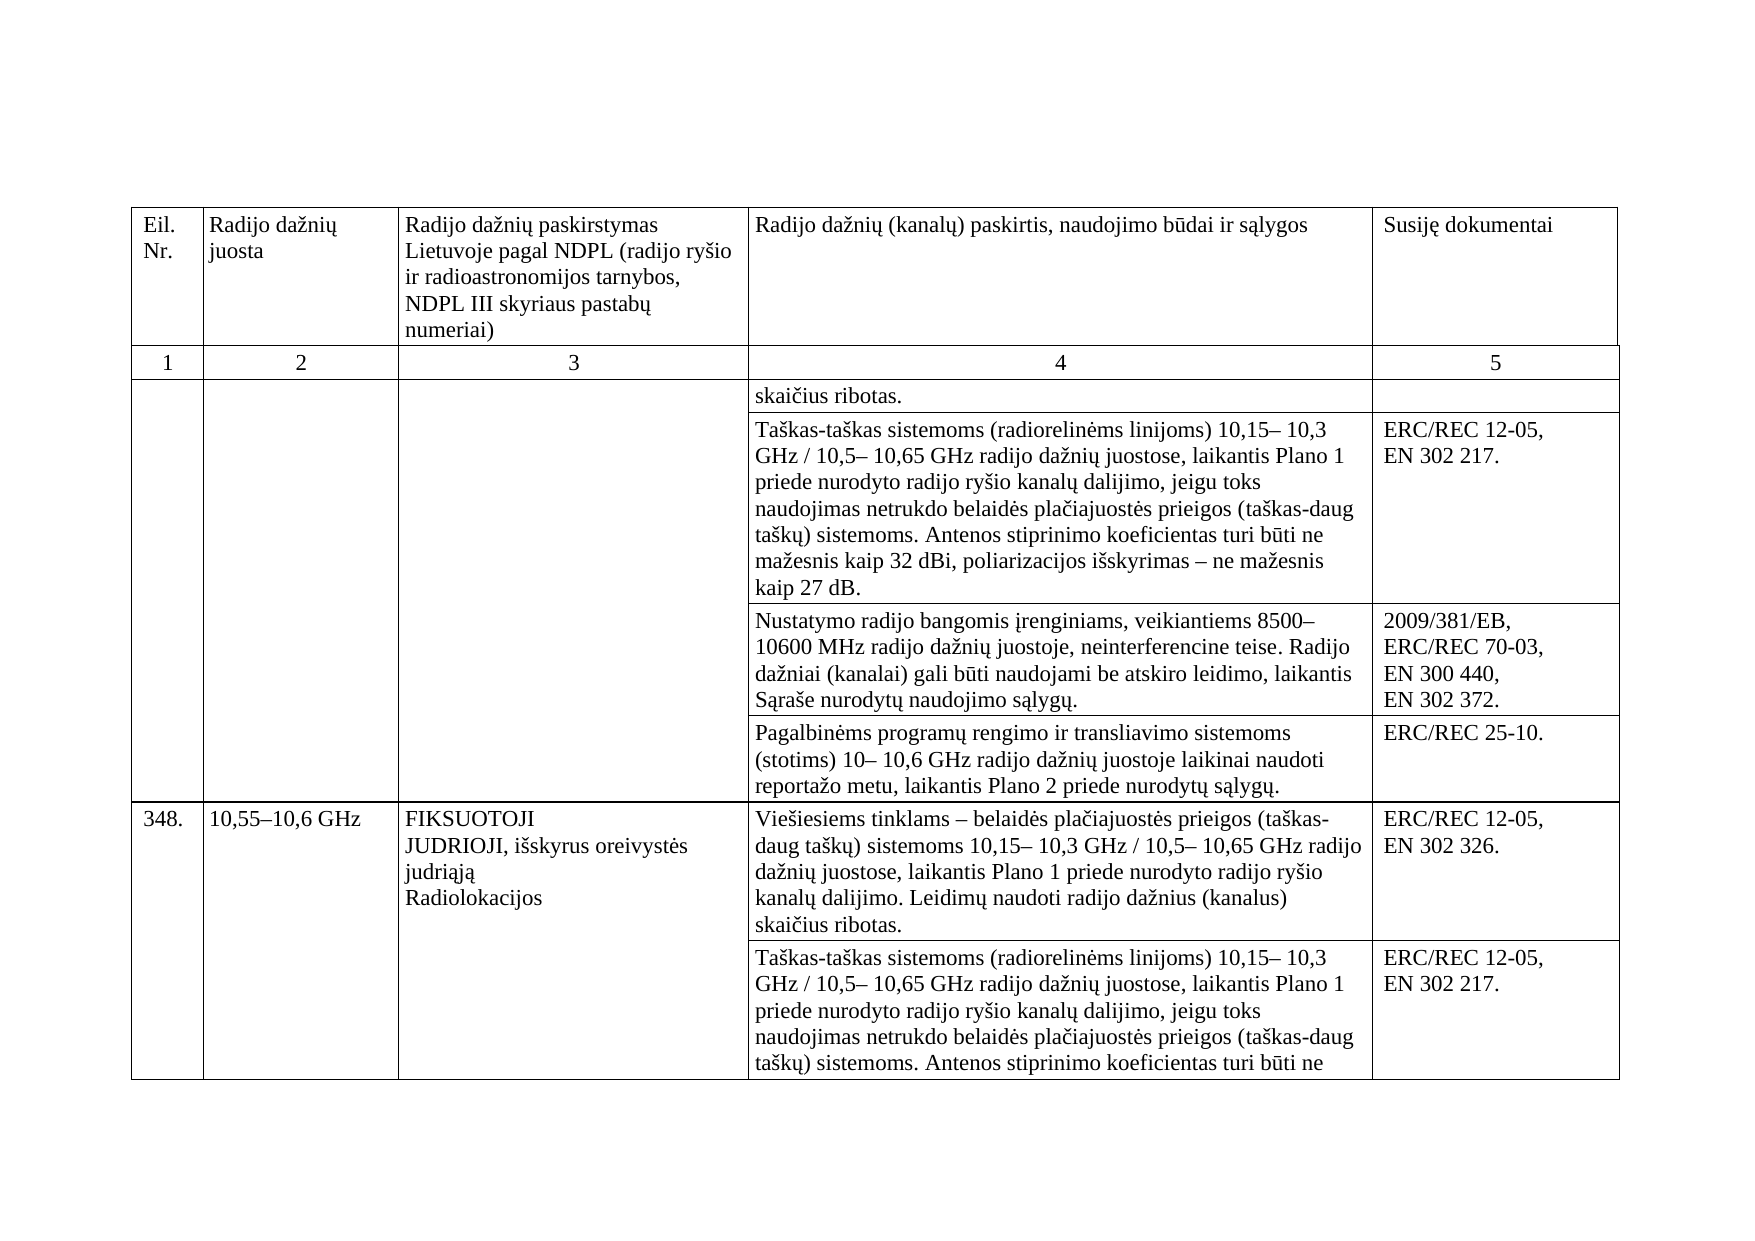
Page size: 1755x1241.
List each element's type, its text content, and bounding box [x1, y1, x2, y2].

table_cell 5 [1373, 346, 1619, 378]
table_header Radijo dažnių paskirstymas Lietuvoje pagal NDPL (radijo ryšio ir radioastronomijos tarnybos, NDPL III skyriaus pastabų numeriai) [399, 208, 748, 345]
table_header Susiję dokumentai [1373, 208, 1617, 345]
table_cell [132, 380, 203, 801]
table_cell Taškas-taškas sistemoms (radiorelinėms linijoms) 10,15– 10,3 GHz / 10,5– 10,65 GHz radijo dažnių juostose, laikantis Plano 1 priede nurodyto radijo ryšio kanalų dalijimo, jeigu toks naudojimas netrukdo belaidės plačiajuostės prieigos (taškas-daug taškų) sistemoms. Antenos stiprinimo koeficientas turi būti ne [749, 941, 1372, 1079]
table_cell 2009/381/EB, ERC/REC 70-03, EN 300 440, EN 302 372. [1373, 604, 1619, 715]
table_header Radijo dažnių (kanalų) paskirtis, naudojimo būdai ir sąlygos [749, 208, 1372, 345]
table_cell 1 [132, 346, 203, 378]
table_cell Taškas-taškas sistemoms (radiorelinėms linijoms) 10,15– 10,3 GHz / 10,5– 10,65 GHz radijo dažnių juostose, laikantis Plano 1 priede nurodyto radijo ryšio kanalų dalijimo, jeigu toks naudojimas netrukdo belaidės plačiajuostės prieigos (taškas-daug taškų) sistemoms. Antenos stiprinimo koeficientas turi būti ne mažesnis kaip 32 dBi, poliarizacijos išskyrimas – ne mažesnis kaip 27 dB. [749, 413, 1372, 603]
table_cell [204, 380, 398, 801]
table_cell ERC/REC 12-05, EN 302 217. [1373, 941, 1619, 1079]
table_cell ERC/REC 12-05, EN 302 326. [1373, 803, 1619, 940]
table_cell 4 [749, 346, 1372, 378]
table_cell 3 [399, 346, 748, 378]
table_cell ERC/REC 25-10. [1373, 716, 1619, 801]
table_header Eil. Nr. [132, 208, 203, 345]
table_cell Nustatymo radijo bangomis įrenginiams, veikiantiems 8500– 10600 MHz radijo dažnių juostoje, neinterferencine teise. Radijo dažniai (kanalai) gali būti naudojami be atskiro leidimo, laikantis Sąraše nurodytų naudojimo sąlygų. [749, 604, 1372, 715]
table_header Radijo dažnių juosta [204, 208, 398, 345]
table_cell [399, 380, 748, 801]
table_cell [1373, 380, 1619, 412]
table_cell 10,55–10,6 GHz [204, 803, 398, 1079]
table_cell Pagalbinėms programų rengimo ir transliavimo sistemoms (stotims) 10– 10,6 GHz radijo dažnių juostoje laikinai naudoti reportažo metu, laikantis Plano 2 priede nurodytų sąlygų. [749, 716, 1372, 801]
table_cell FIKSUOTOJI JUDRIOJI, išskyrus oreivystės judriąją Radiolokacijos [399, 803, 748, 1079]
table_cell Viešiesiems tinklams – belaidės plačiajuostės prieigos (taškas-daug taškų) sistemoms 10,15– 10,3 GHz / 10,5– 10,65 GHz radijo dažnių juostose, laikantis Plano 1 priede nurodyto radijo ryšio kanalų dalijimo. Leidimų naudoti radijo dažnius (kanalus) skaičius ribotas. [749, 803, 1372, 940]
table_cell skaičius ribotas. [749, 380, 1372, 412]
table_cell ERC/REC 12-05, EN 302 217. [1373, 413, 1619, 603]
table_cell 2 [204, 346, 398, 378]
table_cell 348. [132, 803, 203, 1079]
